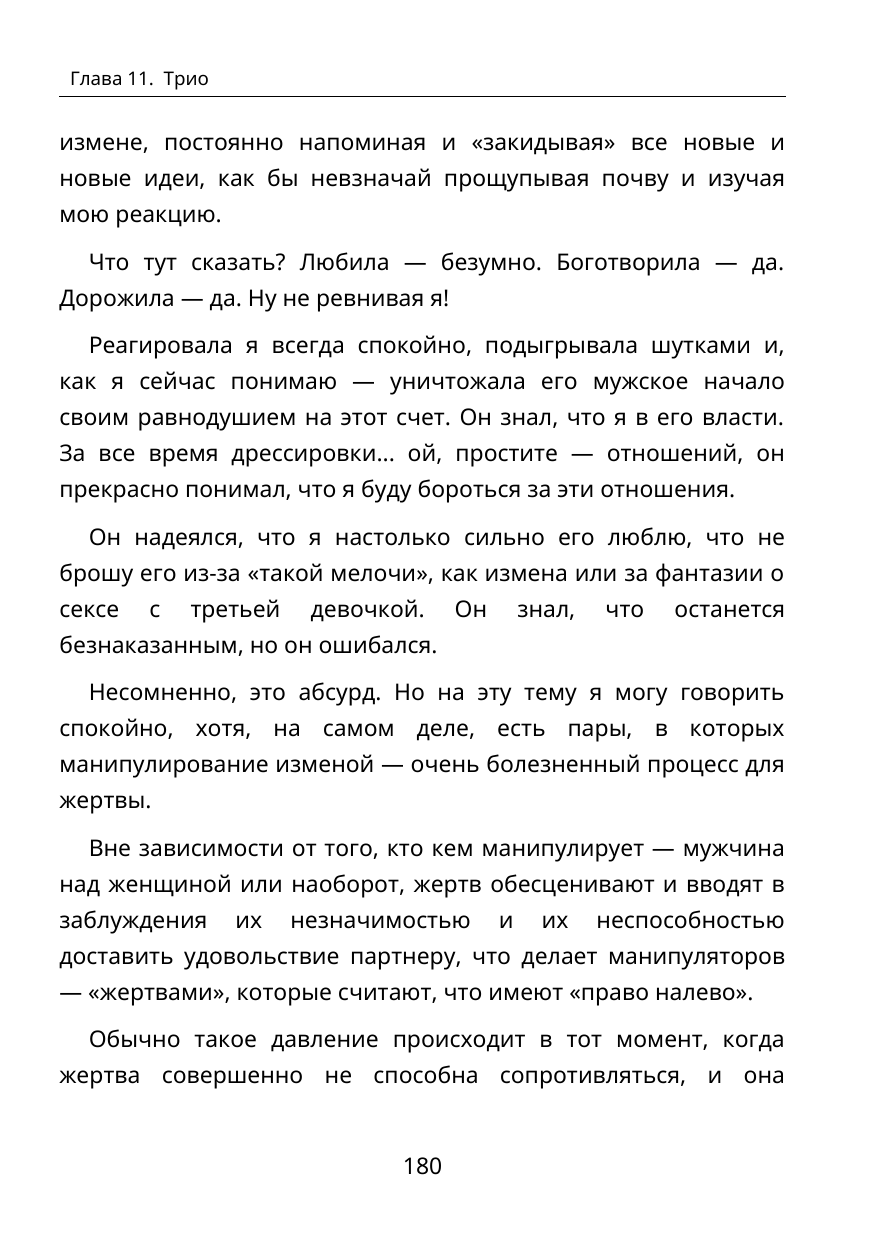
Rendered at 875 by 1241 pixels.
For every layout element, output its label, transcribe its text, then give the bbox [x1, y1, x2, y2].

text Обычно такое давление происходит в тот момент, когда жертва совершенно не способна сопротивляться, и она [59, 1023, 786, 1090]
text Реагировала я всегда спокойно, подыгрывала шутками и, как я сейчас понимаю — уничтожала его мужское начало своим равнодушием на этот счет. Он знал, что я в его власти. За все время дрессировки... ой, простите — отношений, он прекрасно понимал, что я буду бороться за эти отношения. [59, 329, 786, 504]
text Что тут сказать? Любила — безумно. Боготворила — да. Дорожила — да. Ну не ревнивая я! [59, 246, 786, 313]
text Несомненно, это абсурд. Но на эту тему я могу говорить спокойно, хотя, на самом деле, есть пары, в которых манипулирование изменой — очень болезненный процесс для жертвы. [59, 676, 786, 815]
text измене, постоянно напоминая и «закидывая» все новые и новые идеи, как бы невзначай прощупывая почву и изучая мою реакцию. [59, 126, 786, 229]
text Он надеялся, что я настолько сильно его люблю, что не брошу его из-за «такой мелочи», как измена или за фантазии о сексе с третьей девочкой. Он знал, что останется безнаказанным, но он ошибался. [59, 521, 786, 660]
text Вне зависимости от того, кто кем манипулирует — мужчина над женщиной или наоборот, жертв обесценивают и вводят в заблуждения их незначимостью и их неспособностью доставить удовольствие партнеру, что делает манипуляторов — «жертвами», которые считают, что имеют «право налево». [59, 832, 786, 1007]
